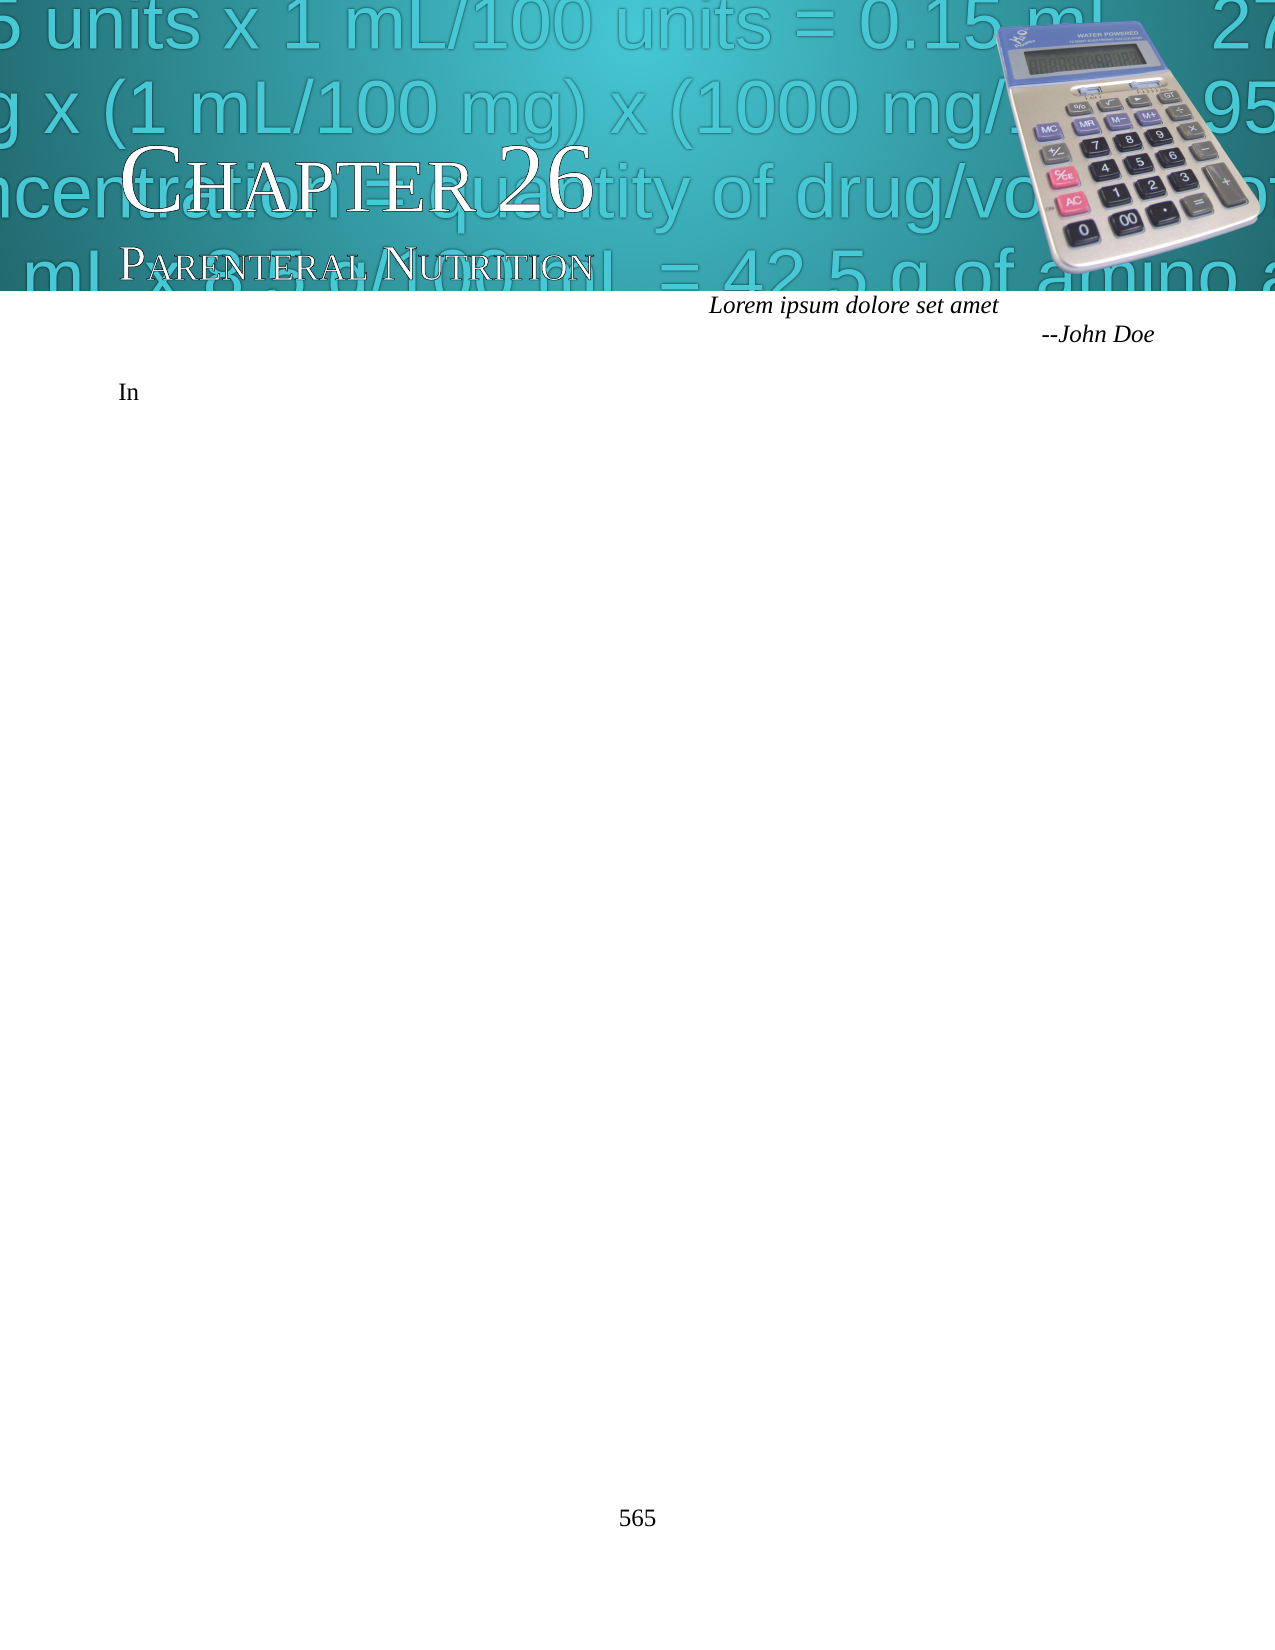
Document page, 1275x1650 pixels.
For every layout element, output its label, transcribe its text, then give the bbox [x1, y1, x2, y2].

text --John Doe [118, 319, 1157, 348]
picture [0, 0, 1275, 291]
text In [118, 377, 1157, 406]
text Lorem ipsum dolore set amet [709, 291, 1157, 319]
